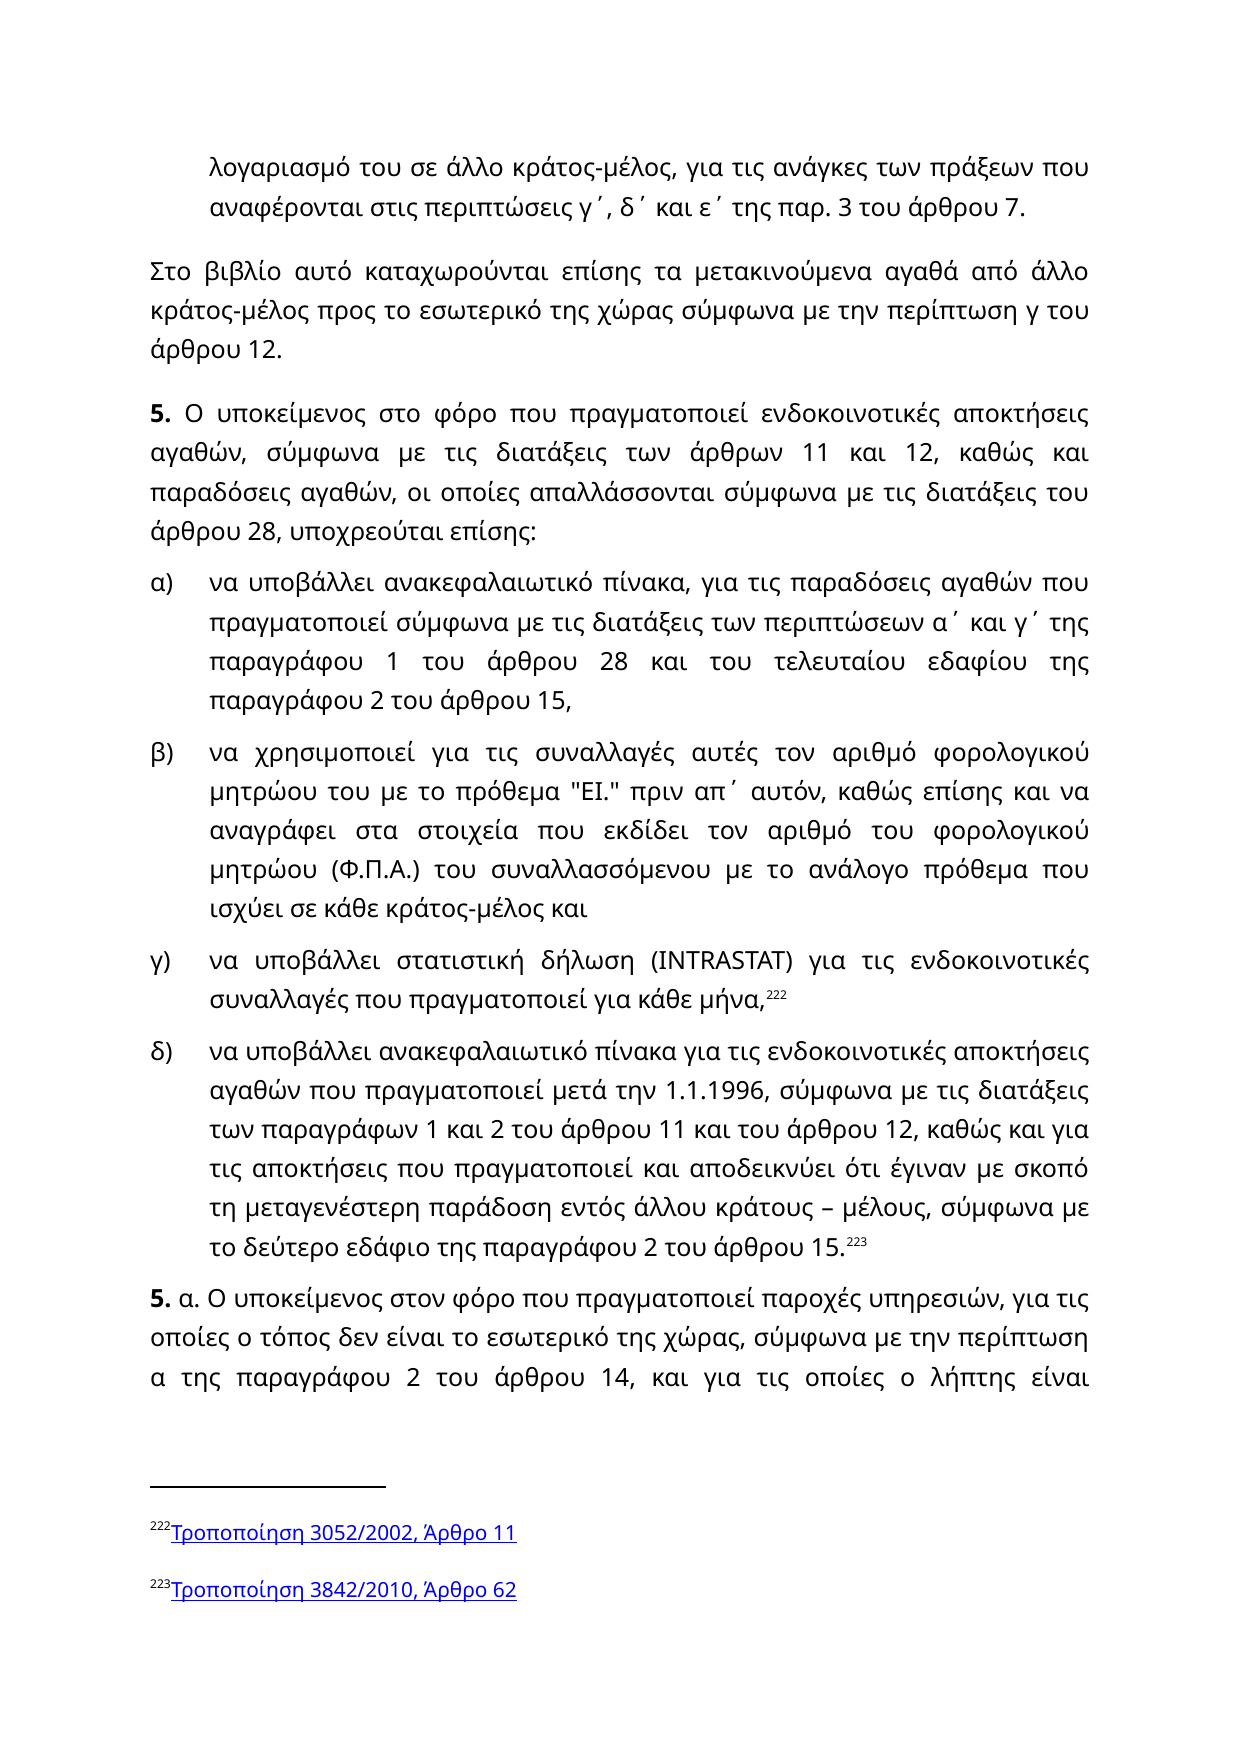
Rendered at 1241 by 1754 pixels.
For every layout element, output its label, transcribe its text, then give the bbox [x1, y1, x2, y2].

text 5. Ο υποκείμενος στο φόρο που πραγματοποιεί ενδοκοινοτικές αποκτήσεις αγαθών, σύμφωνα με τις διατάξεις των άρθρων 11 και 12, καθώς και παραδόσεις αγαθών, οι οποίες απαλλάσσονται σύμφωνα με τις διατάξεις του άρθρου 28, υποχρεούται επίσης: [150, 396, 1090, 547]
text 5. α. Ο υποκείμενος στον φόρο που πραγματοποιεί παροχές υπηρεσιών, για τις οποίες ο τόπος δεν είναι το εσωτερικό της χώρας, σύμφωνα με την περίπτωση α της παραγράφου 2 του άρθρου 14, και για τις οποίες ο λήπτης είναι [150, 1281, 1090, 1393]
list λογαριασμό του σε άλλο κράτος-μέλος, για τις ανάγκες των πράξεων που αναφέρονται στις περιπτώσεις γ΄, δ΄ και ε΄ της παρ. 3 του άρθρου 7. [150, 150, 1090, 223]
list δ) να υποβάλλει ανακεφαλαιωτικό πίνακα για τις ενδοκοινοτικές αποκτήσεις αγαθών που πραγματοποιεί μετά την 1.1.1996, σύμφωνα με τις διατάξεις των παραγράφων 1 και 2 του άρθρου 11 και του άρθρου 12, καθώς και για τις αποκτήσεις που πραγματοποιεί και αποδεικνύει ότι έγιναν με σκοπό τη μεταγενέστερη παράδοση εντός άλλου κράτους – μέλους, σύμφωνα με το δεύτερο εδάφιο της παραγράφου 2 του άρθρου 15. [150, 1033, 1090, 1263]
text Στο βιβλίο αυτό καταχωρούνται επίσης τα μετακινούμενα αγαθά από άλλο κράτος-μέλος προς το εσωτερικό της χώρας σύμφωνα με την περίπτωση γ του άρθρου 12. [150, 253, 1090, 366]
text Τροποποίηση 3052/2002, Άρθρο 11 [150, 1518, 1090, 1546]
list α) να υποβάλλει ανακεφαλαιωτικό πίνακα, για τις παραδόσεις αγαθών που πραγματοποιεί σύμφωνα με τις διατάξεις των περιπτώσεων α΄ και γ΄ της παραγράφου 1 του άρθρου 28 και του τελευταίου εδαφίου της παραγράφου 2 του άρθρου 15, [150, 565, 1090, 717]
text Τροποποίηση 3842/2010, Άρθρο 62 [150, 1576, 1090, 1604]
list γ) να υποβάλλει στατιστική δήλωση (INTRASTAT) για τις ενδοκοινοτικές συναλλαγές που πραγματοποιεί για κάθε μήνα, [150, 942, 1090, 1016]
list β) να χρησιμοποιεί για τις συναλλαγές αυτές τον αριθμό φορολογικού μητρώου του με το πρόθεμα "ΕΙ." πριν απ΄ αυτόν, καθώς επίσης και να αναγράφει στα στοιχεία που εκδίδει τον αριθμό του φορολογικού μητρώου (Φ.Π.Α.) του συναλλασσόμενου με το ανάλογο πρόθεμα που ισχύει σε κάθε κράτος-μέλος και [150, 734, 1090, 925]
